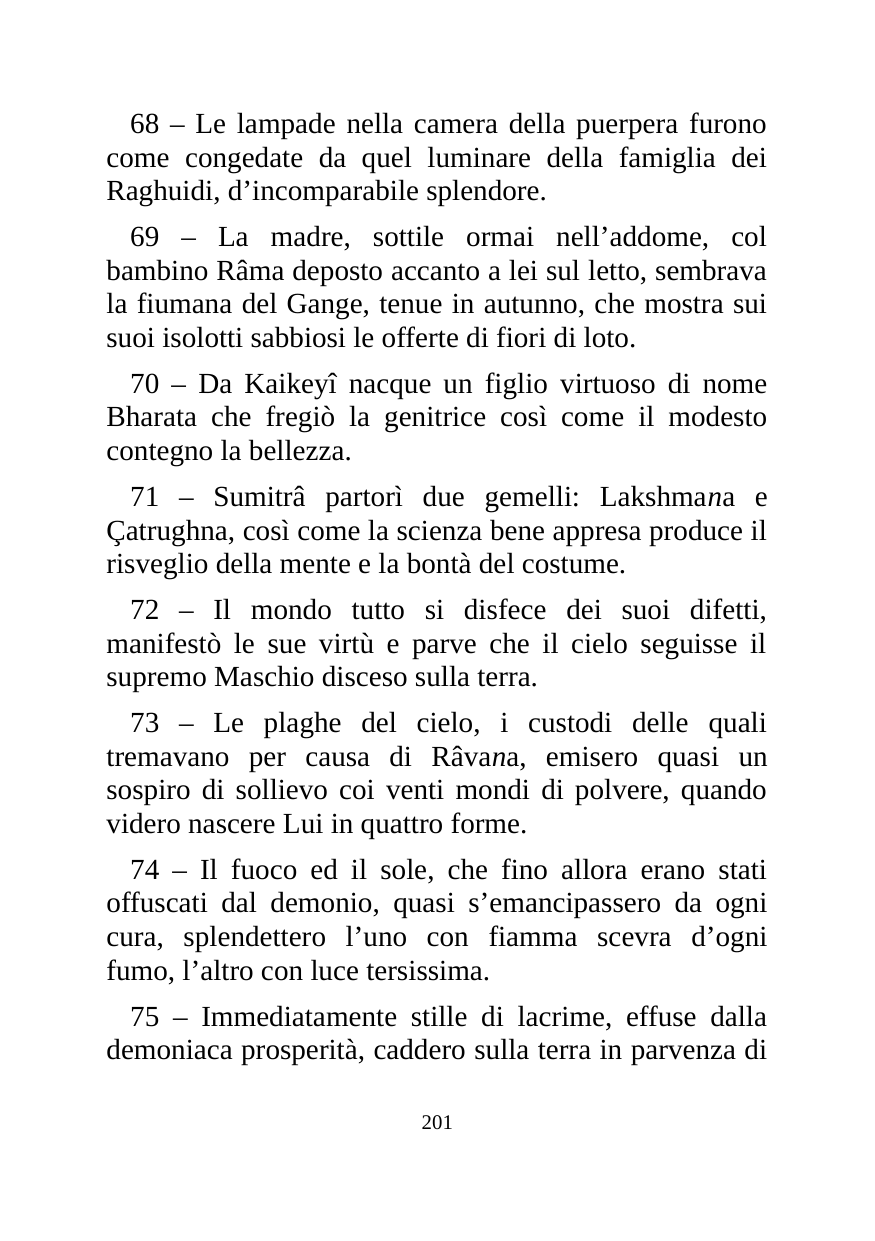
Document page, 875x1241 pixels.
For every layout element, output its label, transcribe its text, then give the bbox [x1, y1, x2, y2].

text 73 – Le plaghe del cielo, i custodi delle quali tremavano per causa di Râvana, emisero quasi un sospiro di sollievo coi venti mondi di polvere, quando videro nascere Lui in quattro forme. [106, 705, 768, 839]
text 71 – Sumitrâ partorì due gemelli: Lakshmana e Çatrughna, così come la scienza bene appresa produce il risveglio della mente e la bontà del costume. [106, 479, 768, 580]
text 74 – Il fuoco ed il sole, che fino allora erano stati offuscati dal demonio, quasi s’emancipassero da ogni cura, splendettero l’uno con fiamma scevra d’ogni fumo, l’altro con luce tersissima. [106, 852, 768, 986]
text 75 – Immediatamente stille di lacrime, effuse dalla demoniaca prosperità, caddero sulla terra in parvenza di [106, 999, 768, 1066]
text 68 – Le lampade nella camera della puerpera furono come congedate da quel luminare della famiglia dei Raghuidi, d’incomparabile splendore. [106, 106, 768, 207]
text 69 – La madre, sottile ormai nell’addome, col bambino Râma deposto accanto a lei sul letto, sembrava la fiumana del Gange, tenue in autunno, che mostra sui suoi isolotti sabbiosi le offerte di fiori di loto. [106, 219, 768, 353]
text 70 – Da Kaikeyî nacque un figlio virtuoso di nome Bharata che fregiò la genitrice così come il modesto contegno la bellezza. [106, 366, 768, 467]
text 72 – Il mondo tutto si disfece dei suoi difetti, manifestò le sue virtù e parve che il cielo seguisse il supremo Maschio disceso sulla terra. [106, 592, 768, 693]
